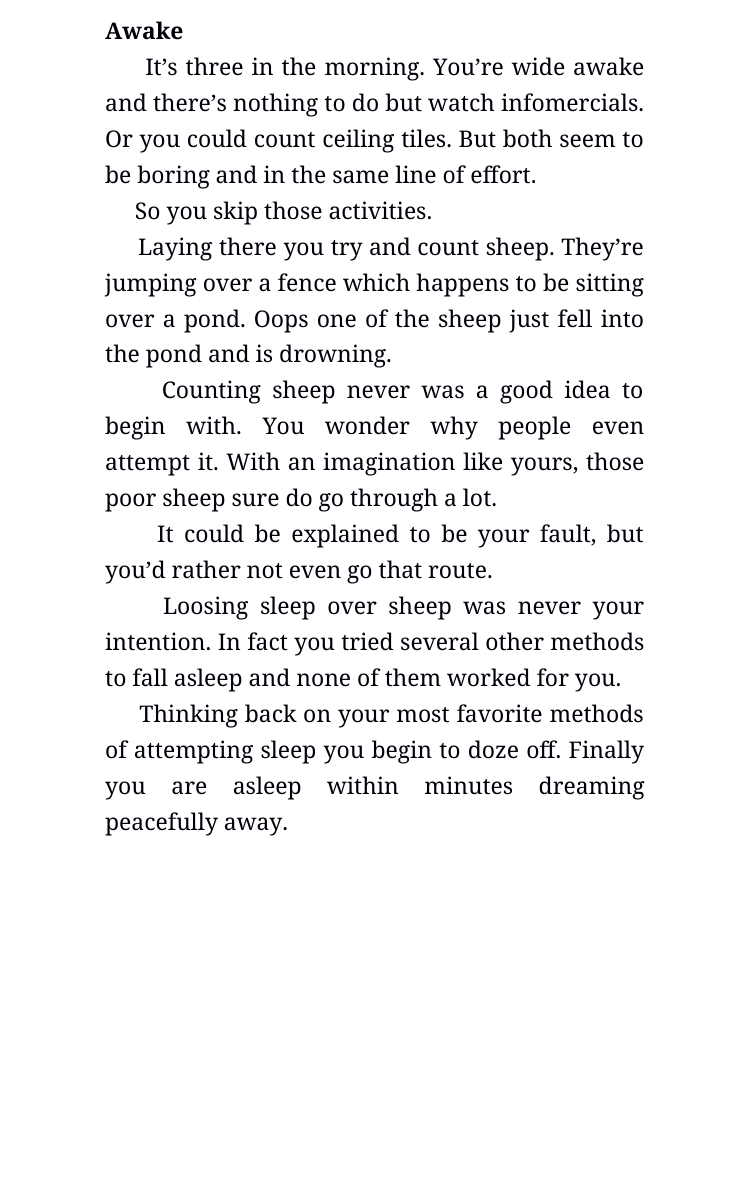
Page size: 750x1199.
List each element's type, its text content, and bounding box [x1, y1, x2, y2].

text Laying there you try and count sheep. They’re jumping over a fence which happens to be sitting over a pond. Oops one of the sheep just fell into the pond and is drowning. [105, 231, 645, 370]
text So you skip those activities. [105, 195, 645, 226]
text Awake [105, 15, 645, 46]
text It could be explained to be your fault, but you’d rather not even go that route. [105, 518, 645, 585]
text It’s three in the morning. You’re wide awake and there’s nothing to do but watch infomercials. Or you could count ceiling tiles. But both seem to be boring and in the same line of effort. [105, 51, 645, 190]
text Loosing sleep over sheep was never your intention. In fact you tried several other methods to fall asleep and none of them worked for you. [105, 590, 645, 693]
text Counting sheep never was a good idea to begin with. You wonder why people even attempt it. With an imagination like yours, those poor sheep sure do go through a lot. [105, 374, 645, 513]
text Thinking back on your most favorite methods of attempting sleep you begin to doze off. Finally you are asleep within minutes dreaming peacefully away. [105, 698, 645, 837]
